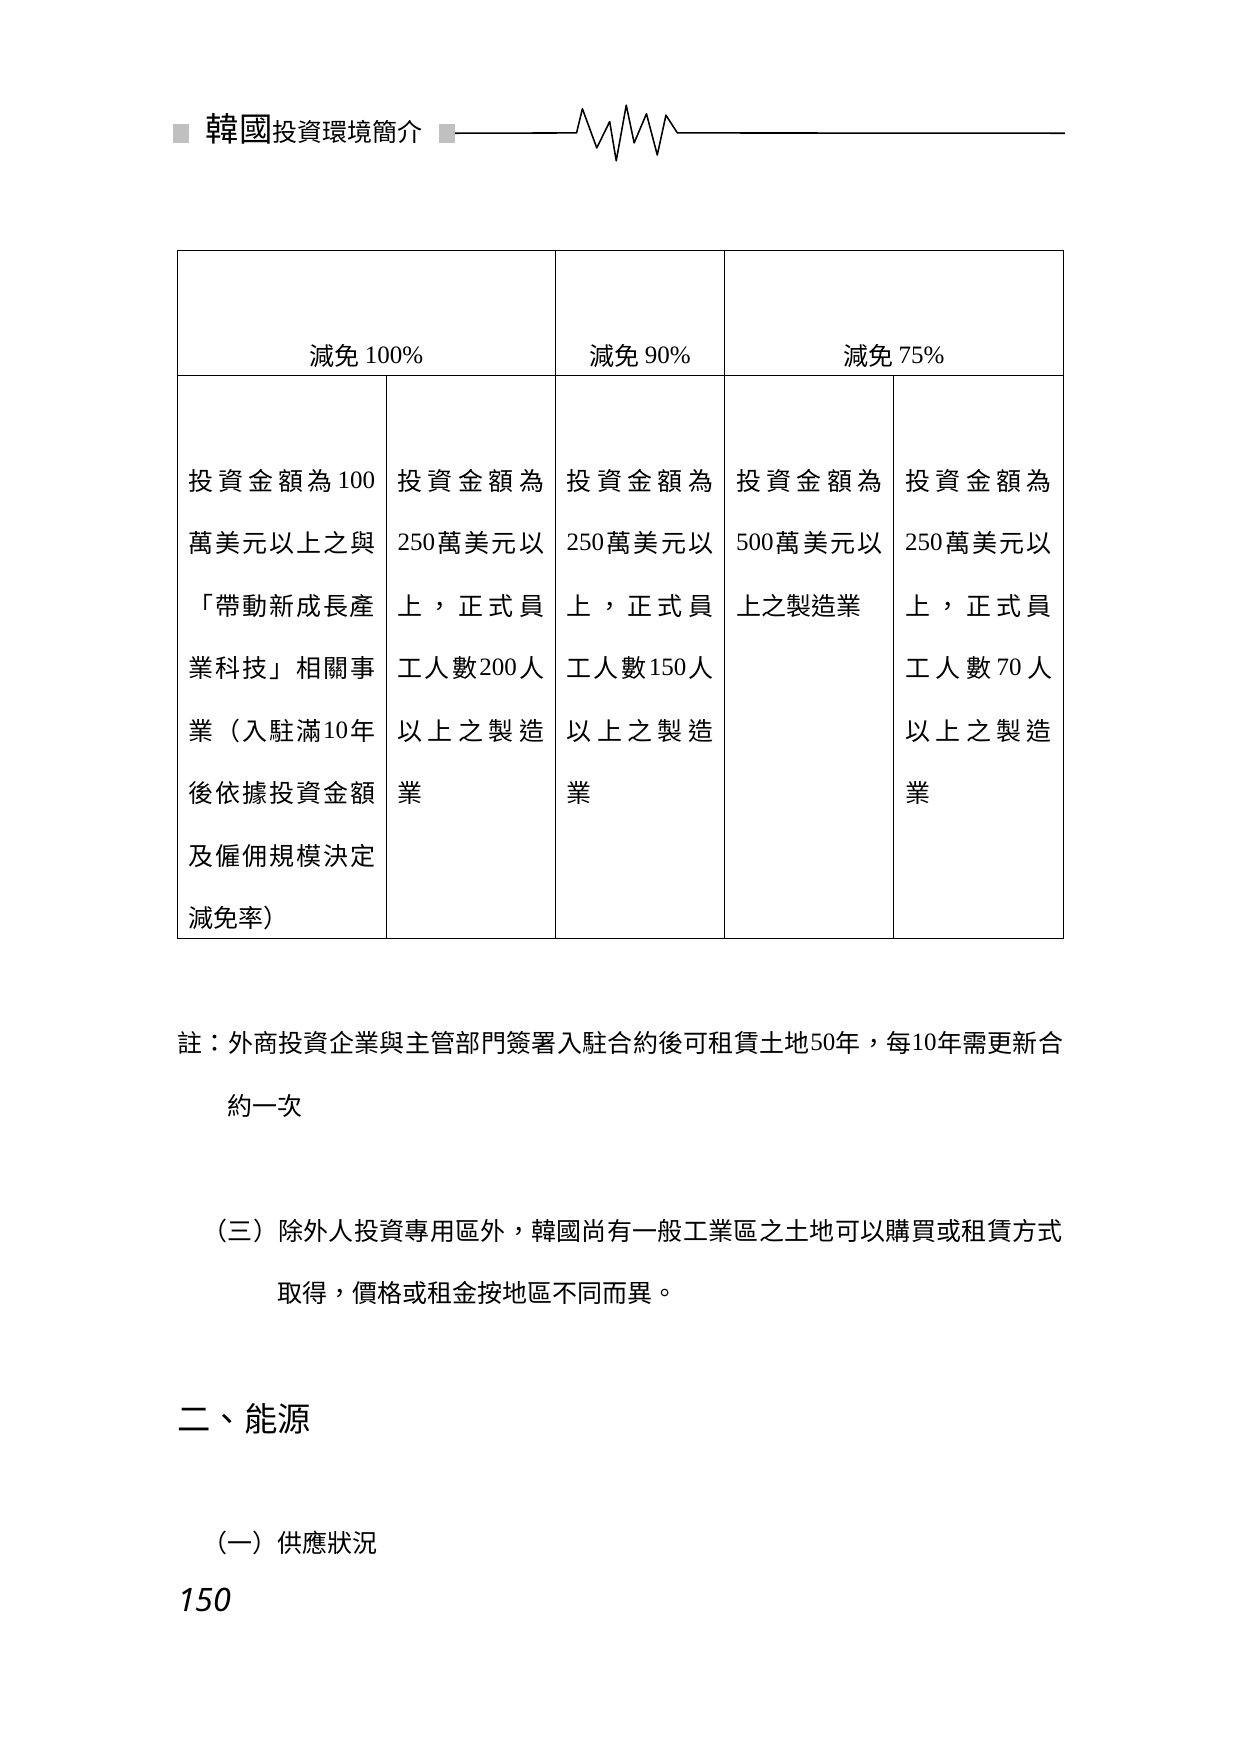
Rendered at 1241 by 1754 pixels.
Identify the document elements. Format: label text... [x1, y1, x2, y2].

text （三）除外人投資專用區外，韓國尚有一般工業區之土地可以購買或租賃方式取得，價格或租金按地區不同而異。 [202, 1188, 1063, 1313]
text 註：外商投資企業與主管部門簽署入駐合約後可租賃土地50年，每10年需更新合約一次 [177, 1000, 1063, 1125]
table_cell 投資金額為250萬美元以上，正式員工人數70人以上之製造業 [894, 376, 1063, 938]
table_cell 投資金額為250萬美元以上，正式員工人數200人以上之製造業 [387, 376, 555, 938]
table_cell 投資金額為500萬美元以上之製造業 [725, 376, 893, 938]
table_header 減免90% [556, 251, 724, 375]
table_cell 投資金額為100萬美元以上之與「帶動新成長產業科技」相關事業（入駐滿10年後依據投資金額及僱佣規模決定減免率） [178, 376, 386, 938]
text 二、能源 [177, 1375, 1063, 1438]
table_cell 投資金額為250萬美元以上，正式員工人數150人以上之製造業 [556, 376, 724, 938]
table_header 減免100% [178, 251, 555, 375]
table_header 減免75% [725, 251, 1063, 375]
text （一）供應狀況 [202, 1500, 1063, 1563]
